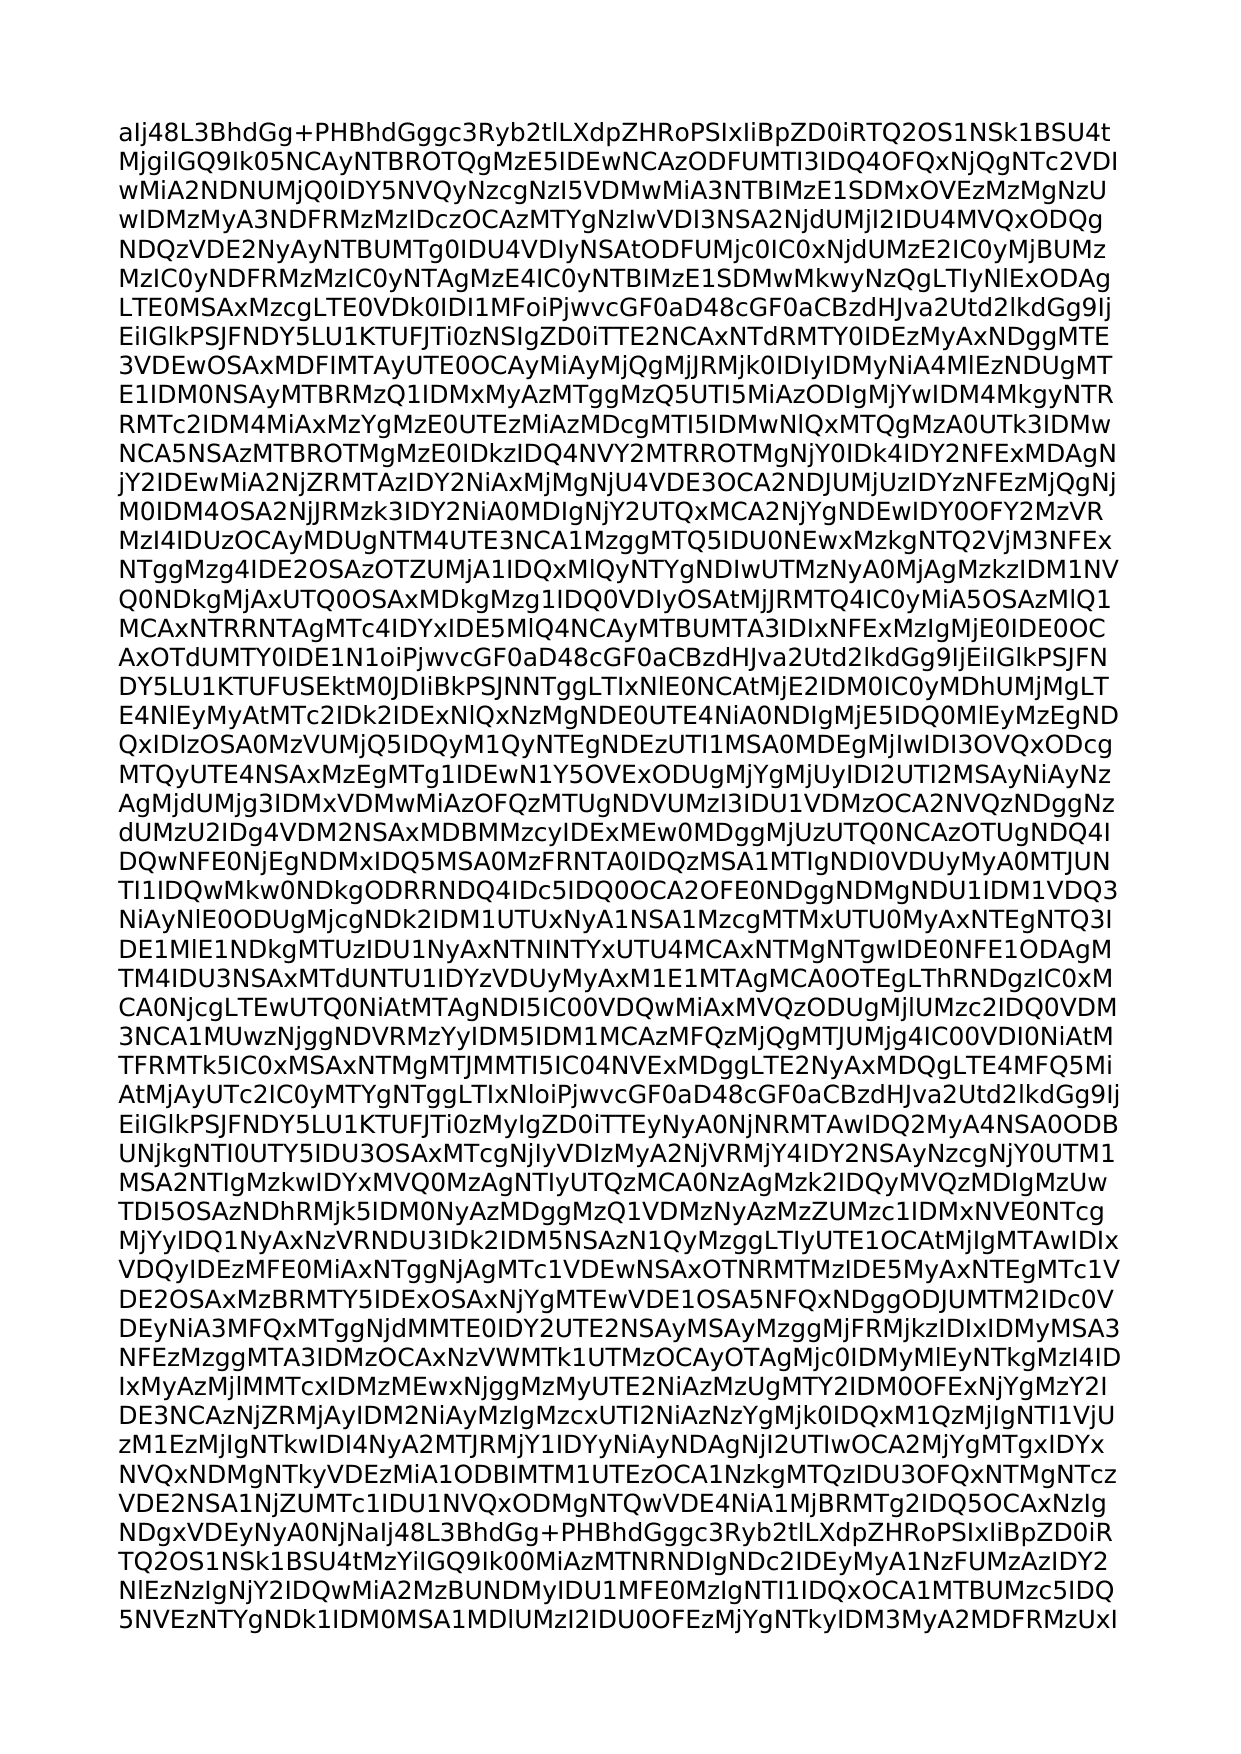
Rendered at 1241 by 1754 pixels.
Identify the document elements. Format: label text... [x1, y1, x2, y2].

text aIj48L3BhdGg+PHBhdGggc3Ryb2tlLXdpZHRoPSIxIiBpZD0iRTQ2OS1NSk1BSU4tMjgiIGQ9Ik05NCAyNTBROTQgMzE5IDEwNCAzODFUMTI3IDQ4OFQxNjQgNTc2VDIwMiA2NDNUMjQ0IDY5NVQyNzcgNzI5VDMwMiA3NTBIMzE1SDMxOVEzMzMgNzUwIDMzMyA3NDFRMzMzIDczOCAzMTYgNzIwVDI3NSA2NjdUMjI2IDU4MVQxODQgNDQzVDE2NyAyNTBUMTg0IDU4VDIyNSAtODFUMjc0IC0xNjdUMzE2IC0yMjBUMzMzIC0yNDFRMzMzIC0yNTAgMzE4IC0yNTBIMzE1SDMwMkwyNzQgLTIyNlExODAgLTE0MSAxMzcgLTE0VDk0IDI1MFoiPjwvcGF0aD48cGF0aCBzdHJva2Utd2lkdGg9IjEiIGlkPSJFNDY5LU1KTUFJTi0zNSIgZD0iTTE2NCAxNTdRMTY0IDEzMyAxNDggMTE3VDEwOSAxMDFIMTAyUTE0OCAyMiAyMjQgMjJRMjk0IDIyIDMyNiA4MlEzNDUgMTE1IDM0NSAyMTBRMzQ1IDMxMyAzMTggMzQ5UTI5MiAzODIgMjYwIDM4MkgyNTRRMTc2IDM4MiAxMzYgMzE0UTEzMiAzMDcgMTI5IDMwNlQxMTQgMzA0UTk3IDMwNCA5NSAzMTBROTMgMzE0IDkzIDQ4NVY2MTRROTMgNjY0IDk4IDY2NFExMDAgNjY2IDEwMiA2NjZRMTAzIDY2NiAxMjMgNjU4VDE3OCA2NDJUMjUzIDYzNFEzMjQgNjM0IDM4OSA2NjJRMzk3IDY2NiA0MDIgNjY2UTQxMCA2NjYgNDEwIDY0OFY2MzVRMzI4IDUzOCAyMDUgNTM4UTE3NCA1MzggMTQ5IDU0NEwxMzkgNTQ2VjM3NFExNTggMzg4IDE2OSAzOTZUMjA1IDQxMlQyNTYgNDIwUTMzNyA0MjAgMzkzIDM1NVQ0NDkgMjAxUTQ0OSAxMDkgMzg1IDQ0VDIyOSAtMjJRMTQ4IC0yMiA5OSAzMlQ1MCAxNTRRNTAgMTc4IDYxIDE5MlQ4NCAyMTBUMTA3IDIxNFExMzIgMjE0IDE0OCAxOTdUMTY0IDE1N1oiPjwvcGF0aD48cGF0aCBzdHJva2Utd2lkdGg9IjEiIGlkPSJFNDY5LU1KTUFUSEktM0JDIiBkPSJNNTggLTIxNlE0NCAtMjE2IDM0IC0yMDhUMjMgLTE4NlEyMyAtMTc2IDk2IDExNlQxNzMgNDE0UTE4NiA0NDIgMjE5IDQ0MlEyMzEgNDQxIDIzOSA0MzVUMjQ5IDQyM1QyNTEgNDEzUTI1MSA0MDEgMjIwIDI3OVQxODcgMTQyUTE4NSAxMzEgMTg1IDEwN1Y5OVExODUgMjYgMjUyIDI2UTI2MSAyNiAyNzAgMjdUMjg3IDMxVDMwMiAzOFQzMTUgNDVUMzI3IDU1VDMzOCA2NVQzNDggNzdUMzU2IDg4VDM2NSAxMDBMMzcyIDExMEw0MDggMjUzUTQ0NCAzOTUgNDQ4IDQwNFE0NjEgNDMxIDQ5MSA0MzFRNTA0IDQzMSA1MTIgNDI0VDUyMyA0MTJUNTI1IDQwMkw0NDkgODRRNDQ4IDc5IDQ0OCA2OFE0NDggNDMgNDU1IDM1VDQ3NiAyNlE0ODUgMjcgNDk2IDM1UTUxNyA1NSA1MzcgMTMxUTU0MyAxNTEgNTQ3IDE1MlE1NDkgMTUzIDU1NyAxNTNINTYxUTU4MCAxNTMgNTgwIDE0NFE1ODAgMTM4IDU3NSAxMTdUNTU1IDYzVDUyMyAxM1E1MTAgMCA0OTEgLThRNDgzIC0xMCA0NjcgLTEwUTQ0NiAtMTAgNDI5IC00VDQwMiAxMVQzODUgMjlUMzc2IDQ0VDM3NCA1MUwzNjggNDVRMzYyIDM5IDM1MCAzMFQzMjQgMTJUMjg4IC00VDI0NiAtMTFRMTk5IC0xMSAxNTMgMTJMMTI5IC04NVExMDggLTE2NyAxMDQgLTE4MFQ5MiAtMjAyUTc2IC0yMTYgNTggLTIxNloiPjwvcGF0aD48cGF0aCBzdHJva2Utd2lkdGg9IjEiIGlkPSJFNDY5LU1KTUFJTi0zMyIgZD0iTTEyNyA0NjNRMTAwIDQ2MyA4NSA0ODBUNjkgNTI0UTY5IDU3OSAxMTcgNjIyVDIzMyA2NjVRMjY4IDY2NSAyNzcgNjY0UTM1MSA2NTIgMzkwIDYxMVQ0MzAgNTIyUTQzMCA0NzAgMzk2IDQyMVQzMDIgMzUwTDI5OSAzNDhRMjk5IDM0NyAzMDggMzQ1VDMzNyAzMzZUMzc1IDMxNVE0NTcgMjYyIDQ1NyAxNzVRNDU3IDk2IDM5NSAzN1QyMzggLTIyUTE1OCAtMjIgMTAwIDIxVDQyIDEzMFE0MiAxNTggNjAgMTc1VDEwNSAxOTNRMTMzIDE5MyAxNTEgMTc1VDE2OSAxMzBRMTY5IDExOSAxNjYgMTEwVDE1OSA5NFQxNDggODJUMTM2IDc0VDEyNiA3MFQxMTggNjdMMTE0IDY2UTE2NSAyMSAyMzggMjFRMjkzIDIxIDMyMSA3NFEzMzggMTA3IDMzOCAxNzVWMTk1UTMzOCAyOTAgMjc0IDMyMlEyNTkgMzI4IDIxMyAzMjlMMTcxIDMzMEwxNjggMzMyUTE2NiAzMzUgMTY2IDM0OFExNjYgMzY2IDE3NCAzNjZRMjAyIDM2NiAyMzIgMzcxUTI2NiAzNzYgMjk0IDQxM1QzMjIgNTI1VjUzM1EzMjIgNTkwIDI4NyA2MTJRMjY1IDYyNiAyNDAgNjI2UTIwOCA2MjYgMTgxIDYxNVQxNDMgNTkyVDEzMiA1ODBIMTM1UTEzOCA1NzkgMTQzIDU3OFQxNTMgNTczVDE2NSA1NjZUMTc1IDU1NVQxODMgNTQwVDE4NiA1MjBRMTg2IDQ5OCAxNzIgNDgxVDEyNyA0NjNaIj48L3BhdGg+PHBhdGggc3Ryb2tlLXdpZHRoPSIxIiBpZD0iRTQ2OS1NSk1BSU4tMzYiIGQ9Ik00MiAzMTNRNDIgNDc2IDEyMyA1NzFUMzAzIDY2NlEzNzIgNjY2IDQwMiA2MzBUNDMyIDU1MFE0MzIgNTI1IDQxOCA1MTBUMzc5IDQ5NVEzNTYgNDk1IDM0MSA1MDlUMzI2IDU0OFEzMjYgNTkyIDM3MyA2MDFRMzUxI [118, 118, 1122, 1635]
